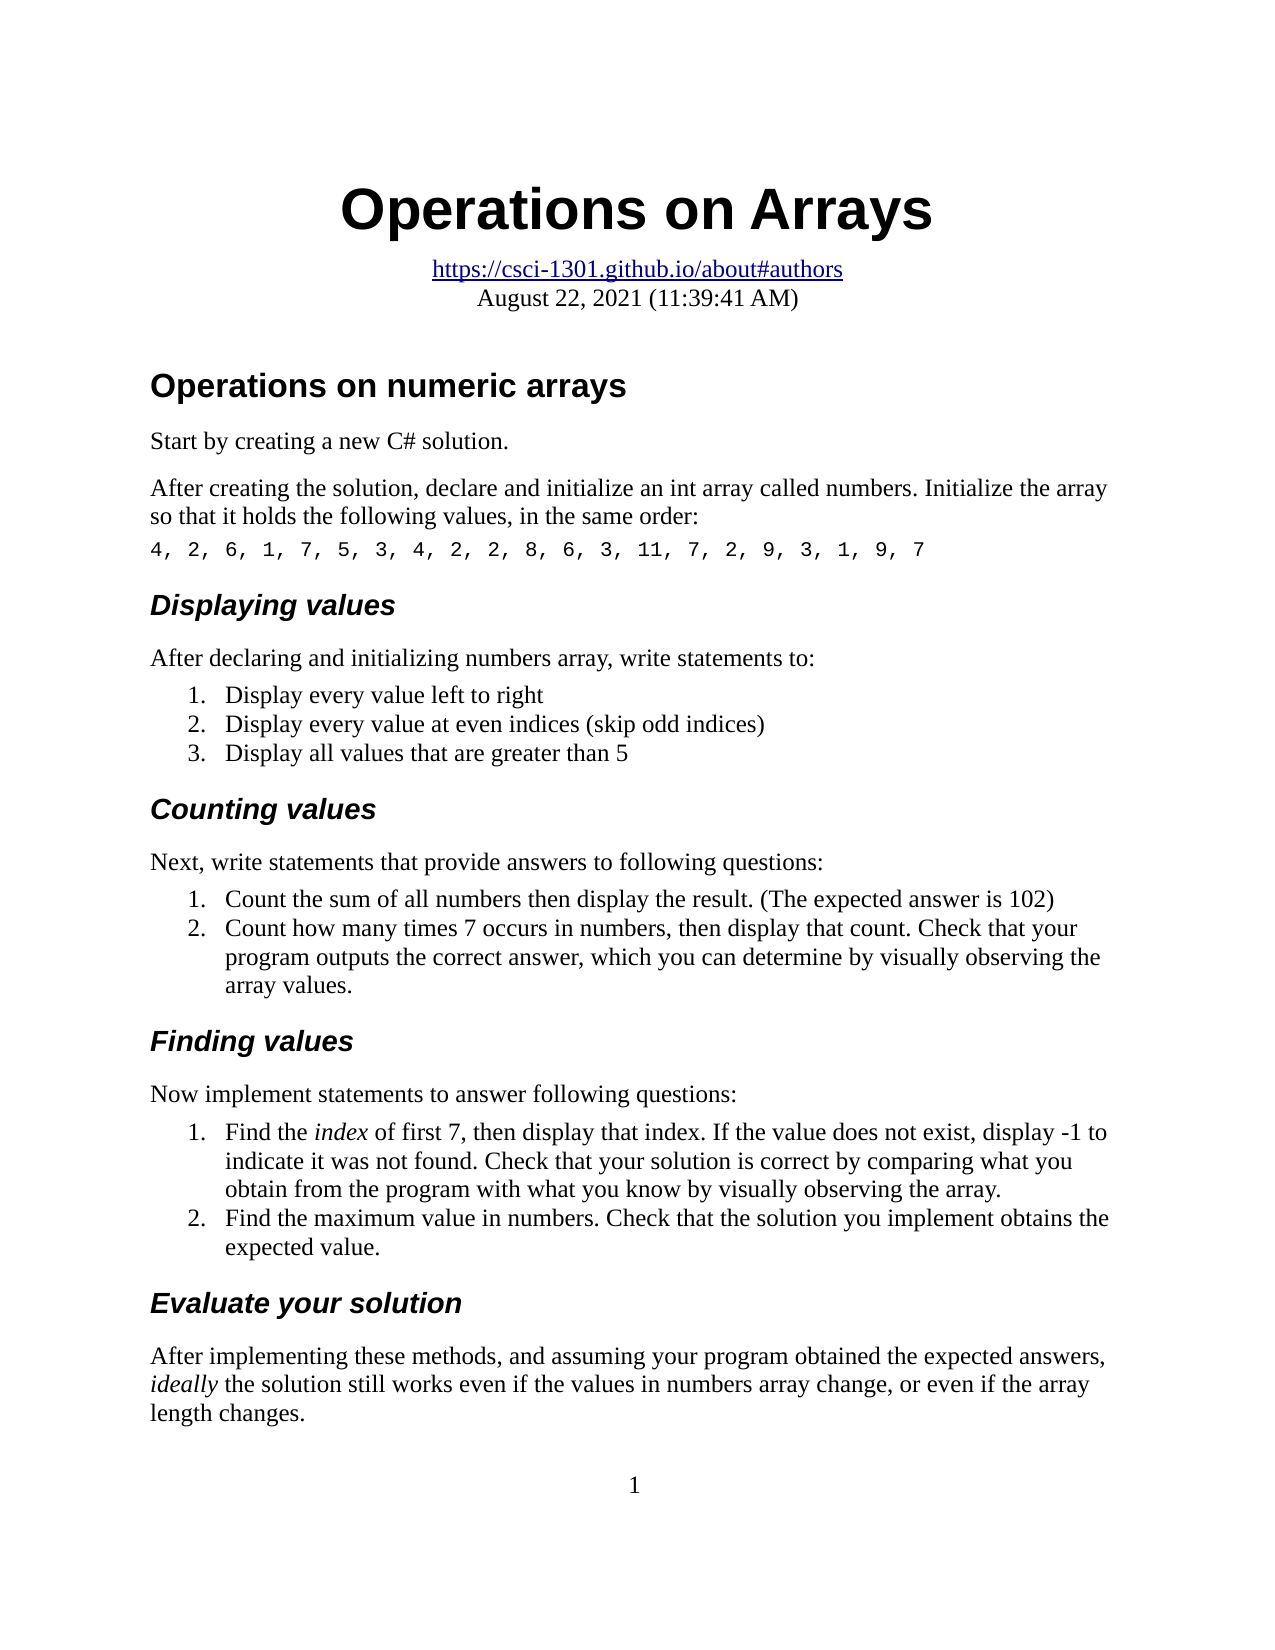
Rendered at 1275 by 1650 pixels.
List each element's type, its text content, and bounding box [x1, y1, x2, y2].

subtitle Operations on numeric arrays [150, 366, 1125, 404]
text After declaring and initializing numbers array, write statements to: [150, 643, 1125, 671]
text 4, 2, 6, 1, 7, 5, 3, 4, 2, 2, 8, 6, 3, 11, 7, 2, 9, 3, 1, 9, 7 [150, 539, 1125, 563]
list Count the sum of all numbers then display the result. (The expected answer is 102) [187, 884, 1125, 913]
subtitle Counting values [150, 792, 1125, 825]
text Now implement statements to answer following questions: [150, 1079, 1125, 1108]
text After creating the solution, declare and initialize an int array called numbers. Initialize the array so that it holds the following values, in the same order: [150, 473, 1125, 530]
text After implementing these methods, and assuming your program obtained the expected answers, ideally the solution still works even if the values in numbers array change, or even if the array length changes. [150, 1341, 1125, 1427]
list Find the index of first 7, then display that index. If the value does not exist, display -1 to indicate it was not found. Check that your solution is correct by comparing what you obtain from the program with what you know by visually observing the array. [187, 1117, 1125, 1203]
subtitle Evaluate your solution [150, 1286, 1125, 1319]
list Count how many times 7 occurs in numbers, then display that count. Check that your program outputs the correct answer, which you can determine by visually observing the array values. [187, 913, 1125, 999]
subtitle Finding values [150, 1024, 1125, 1058]
list Display all values that are greater than 5 [187, 738, 1125, 767]
list Find the maximum value in numbers. Check that the solution you implement obtains the expected value. [187, 1203, 1125, 1261]
title Operations on Arrays [150, 175, 1125, 242]
list Display every value at even indices (skip odd indices) [187, 709, 1125, 738]
list Display every value left to right [187, 680, 1125, 709]
text https://csci-1301.github.io/about#authors [150, 254, 1125, 283]
subtitle Displaying values [150, 588, 1125, 621]
text August 22, 2021 (11:39:41 AM) [150, 283, 1125, 312]
text Next, write statements that provide answers to following questions: [150, 847, 1125, 875]
text Start by creating a new C# solution. [150, 426, 1125, 455]
